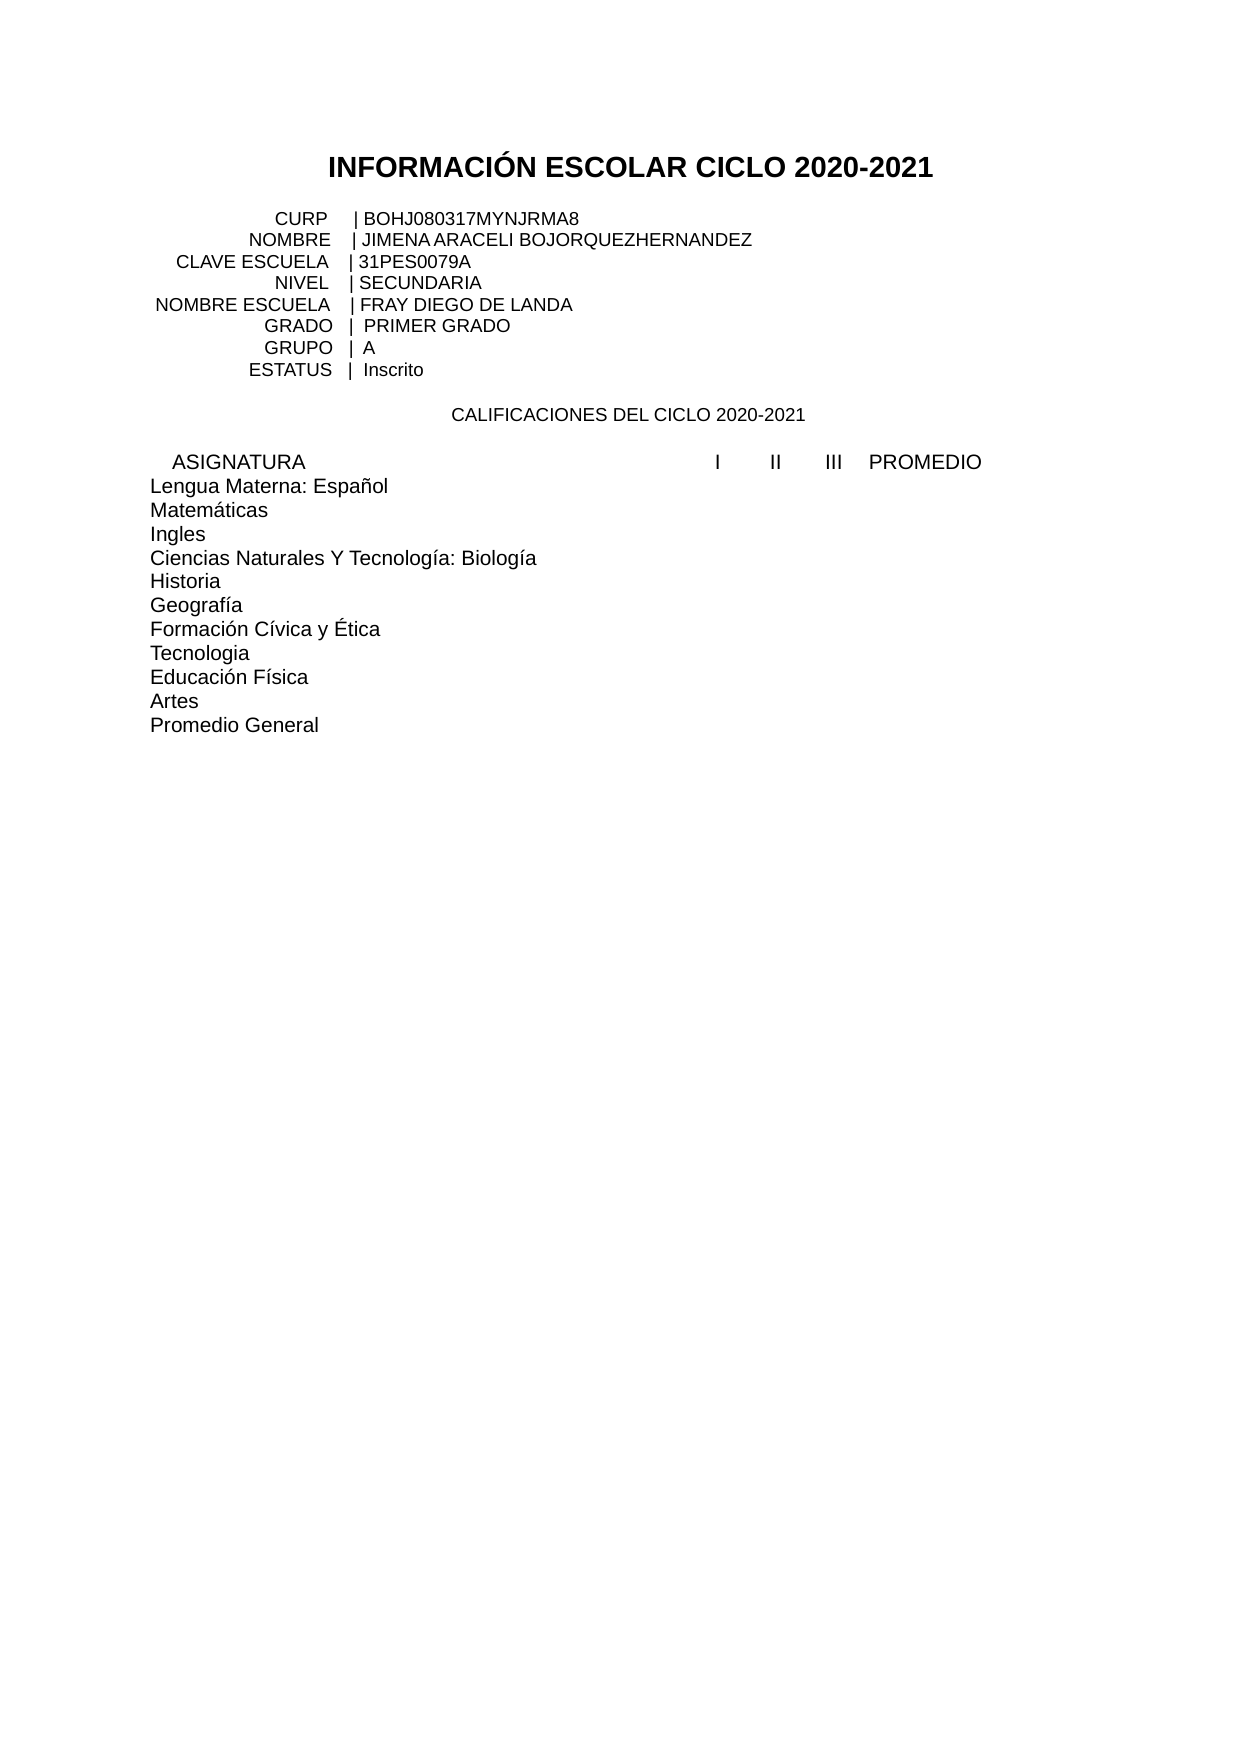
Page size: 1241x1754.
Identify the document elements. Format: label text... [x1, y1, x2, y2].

table_cell [814, 521, 869, 545]
table_cell [814, 641, 869, 665]
table_cell [814, 617, 869, 641]
table_cell [758, 569, 813, 593]
table_cell [814, 665, 869, 689]
table_cell [703, 665, 758, 689]
table_cell Promedio General [150, 713, 703, 737]
table_cell [758, 498, 813, 521]
table_cell Artes [150, 689, 703, 713]
table_cell [758, 641, 813, 665]
table_cell [814, 474, 869, 497]
text CLAVE ESCUELA | 31PES0079A [150, 251, 1090, 272]
text CURP | BOHJ080317MYNJRMA8 [150, 207, 1090, 229]
table_cell Matemáticas [150, 498, 703, 521]
text GRADO | PRIMER GRADO [150, 315, 1090, 337]
table_cell Geografía [150, 593, 703, 617]
table_cell [758, 593, 813, 617]
table_cell [869, 521, 1090, 545]
table_cell [703, 641, 758, 665]
text NOMBRE | JIMENA ARACELI BOJORQUEZHERNANDEZ [150, 229, 1090, 251]
table_cell [869, 569, 1090, 593]
table_cell Ciencias Naturales Y Tecnología: Biología [150, 545, 703, 569]
table_cell [703, 474, 758, 497]
text CALIFICACIONES DEL CICLO 2020-2021 [150, 404, 1090, 426]
table_header I [703, 450, 758, 473]
table_cell [703, 713, 758, 737]
table_cell [869, 617, 1090, 641]
table_cell [814, 498, 869, 521]
table_header PROMEDIO [869, 450, 1090, 473]
table_cell [869, 641, 1090, 665]
table_cell [869, 545, 1090, 569]
table_cell [703, 617, 758, 641]
table_cell [814, 545, 869, 569]
table_cell Educación Física [150, 665, 703, 689]
table_cell Formación Cívica y Ética [150, 617, 703, 641]
table_cell [869, 474, 1090, 497]
table_cell [703, 593, 758, 617]
table_header III [814, 450, 869, 473]
text INFORMACIÓN ESCOLAR CICLO 2020-2021 [150, 150, 1090, 183]
text ESTATUS | Inscrito [150, 358, 1090, 380]
text GRUPO | A [150, 337, 1090, 358]
table_cell [758, 617, 813, 641]
table_header II [758, 450, 813, 473]
table_cell [814, 569, 869, 593]
table_cell [703, 545, 758, 569]
table_cell [758, 474, 813, 497]
table_cell Ingles [150, 521, 703, 545]
table_cell [703, 521, 758, 545]
text NOMBRE ESCUELA | FRAY DIEGO DE LANDA [150, 294, 1090, 315]
table_cell [758, 689, 813, 713]
table_cell [758, 521, 813, 545]
table_cell [703, 689, 758, 713]
table_cell [758, 545, 813, 569]
table_header ASIGNATURA [150, 450, 703, 473]
table_cell [869, 689, 1090, 713]
table_cell [814, 689, 869, 713]
table_cell [703, 569, 758, 593]
table_cell [758, 665, 813, 689]
table_cell [869, 498, 1090, 521]
table_cell Lengua Materna: Español [150, 474, 703, 497]
table_cell [703, 498, 758, 521]
table_cell [814, 593, 869, 617]
table_cell Tecnologia [150, 641, 703, 665]
table_cell [869, 665, 1090, 689]
table_cell [869, 593, 1090, 617]
table_cell Historia [150, 569, 703, 593]
text NIVEL | SECUNDARIA [150, 272, 1090, 294]
